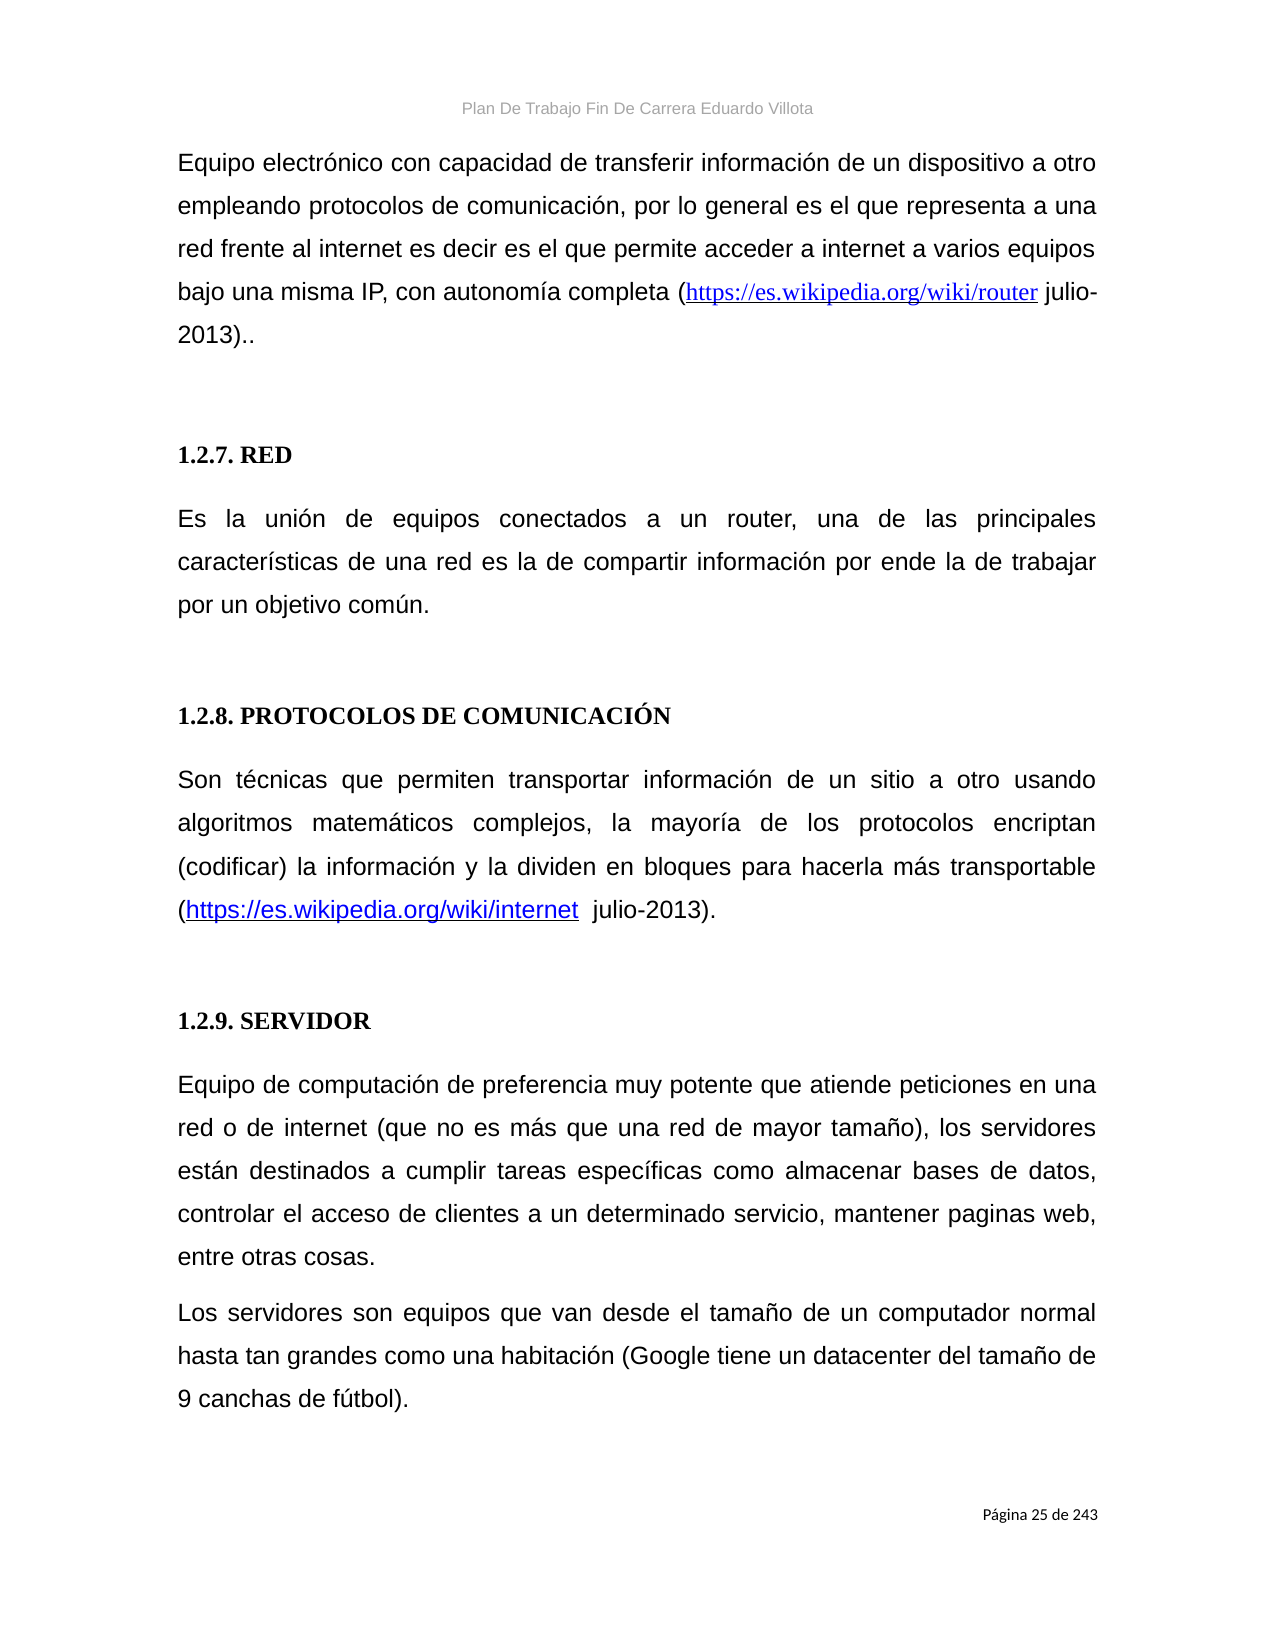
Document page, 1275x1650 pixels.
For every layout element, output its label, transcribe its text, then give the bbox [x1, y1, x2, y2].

text 1.2.8. PROTOCOLOS DE COMUNICACIÓN [177, 701, 1098, 730]
text Es la unión de equipos conectados a un router, una de las principales características de una red es la de compartir información por ende la de trabajar por un objetivo común. [177, 504, 1098, 619]
text Los servidores son equipos que van desde el tamaño de un computador normal hasta tan grandes como una habitación (Google tiene un datacenter del tamaño de 9 canchas de fútbol). [177, 1298, 1098, 1413]
text Son técnicas que permiten transportar información de un sitio a otro usando algoritmos matemáticos complejos, la mayoría de los protocolos encriptan (codificar) la información y la dividen en bloques para hacerla más transportable (https://es.wikipedia.org/wiki/internet julio-2013). [177, 765, 1098, 923]
text 1.2.9. SERVIDOR [177, 1006, 1098, 1034]
text Equipo electrónico con capacidad de transferir información de un dispositivo a otro empleando protocolos de comunicación, por lo general es el que representa a una red frente al internet es decir es el que permite acceder a internet a varios equipos bajo una misma IP, con autonomía completa (https://es.wikipedia.org/wiki/router julio-2013).. [177, 148, 1098, 349]
text 1.2.7. RED [177, 440, 1098, 468]
text Equipo de computación de preferencia muy potente que atiende peticiones en una red o de internet (que no es más que una red de mayor tamaño), los servidores están destinados a cumplir tareas específicas como almacenar bases de datos, controlar el acceso de clientes a un determinado servicio, mantener paginas web, entre otras cosas. [177, 1070, 1098, 1271]
